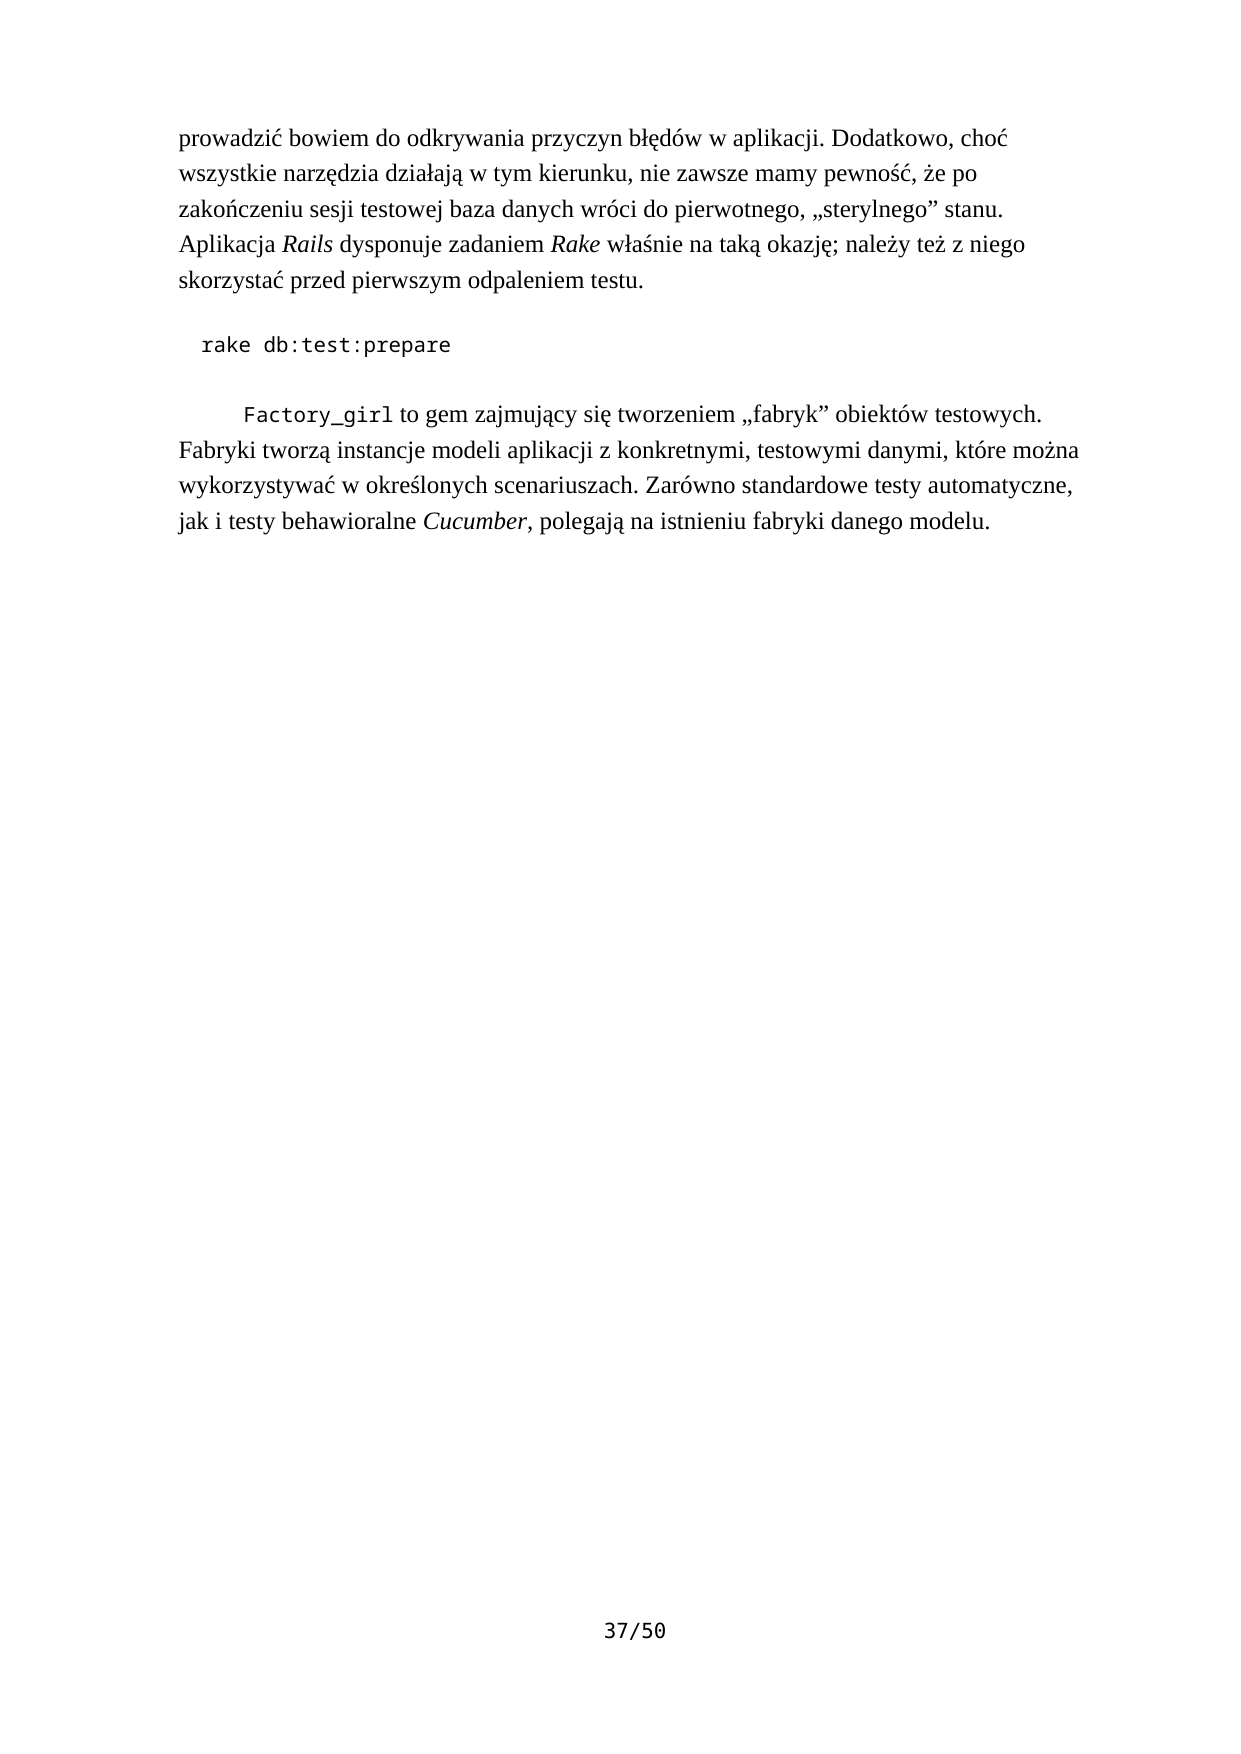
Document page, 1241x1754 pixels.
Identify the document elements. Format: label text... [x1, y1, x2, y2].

text prowadzić bowiem do odkrywania przyczyn błędów w aplikacji. Dodatkowo, choć wszystkie narzędzia działają w tym kierunku, nie zawsze mamy pewność, że po zakończeniu sesji testowej baza danych wróci do pierwotnego, „sterylnego” stanu. Aplikacja Rails dysponuje zadaniem Rake właśnie na taką okazję; należy też z niego skorzystać przed pierwszym odpaleniem testu. [178, 118, 1093, 295]
text Factory_girl to gem zajmujący się tworzeniem „fabryk” obiektów testowych. Fabryki tworzą instancje modeli aplikacji z konkretnymi, testowymi danymi, które można wykorzystywać w określonych scenariuszach. Zarówno standardowe testy automatyczne, jak i testy behawioralne Cucumber, polegają na istnieniu fabryki danego modelu. [178, 394, 1093, 536]
text rake db:test:prepare [189, 331, 1093, 359]
